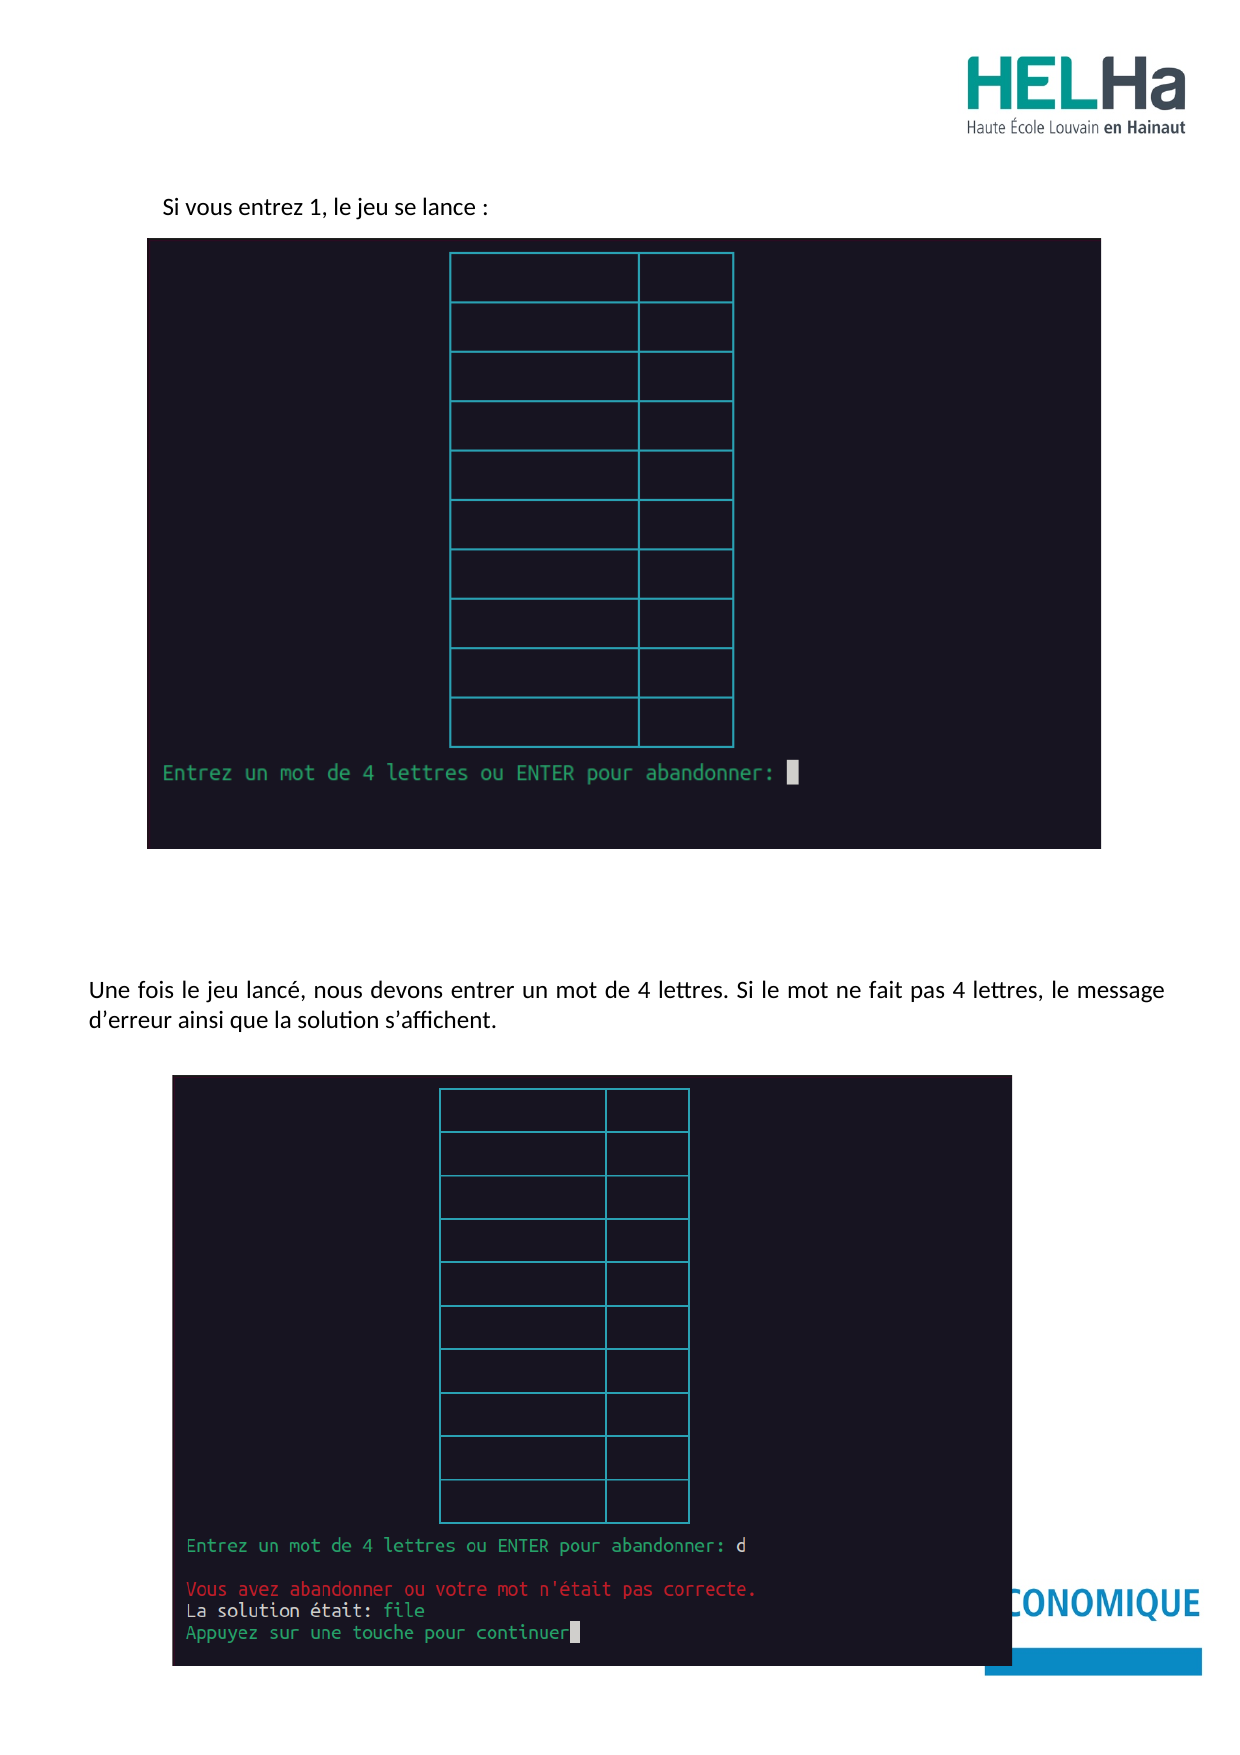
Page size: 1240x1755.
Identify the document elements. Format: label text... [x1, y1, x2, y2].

picture [172, 1075, 1221, 1695]
text Si vous entrez 1, le jeu se lance : [88, 191, 1166, 221]
picture [147, 238, 1102, 849]
text Une fois le jeu lancé, nous devons entrer un mot de 4 lettres. Si le mot ne fait pas 4 lettres, le message d’erreur ainsi que la solution s’affichent. [88, 974, 1166, 1035]
picture [946, 37, 1203, 153]
